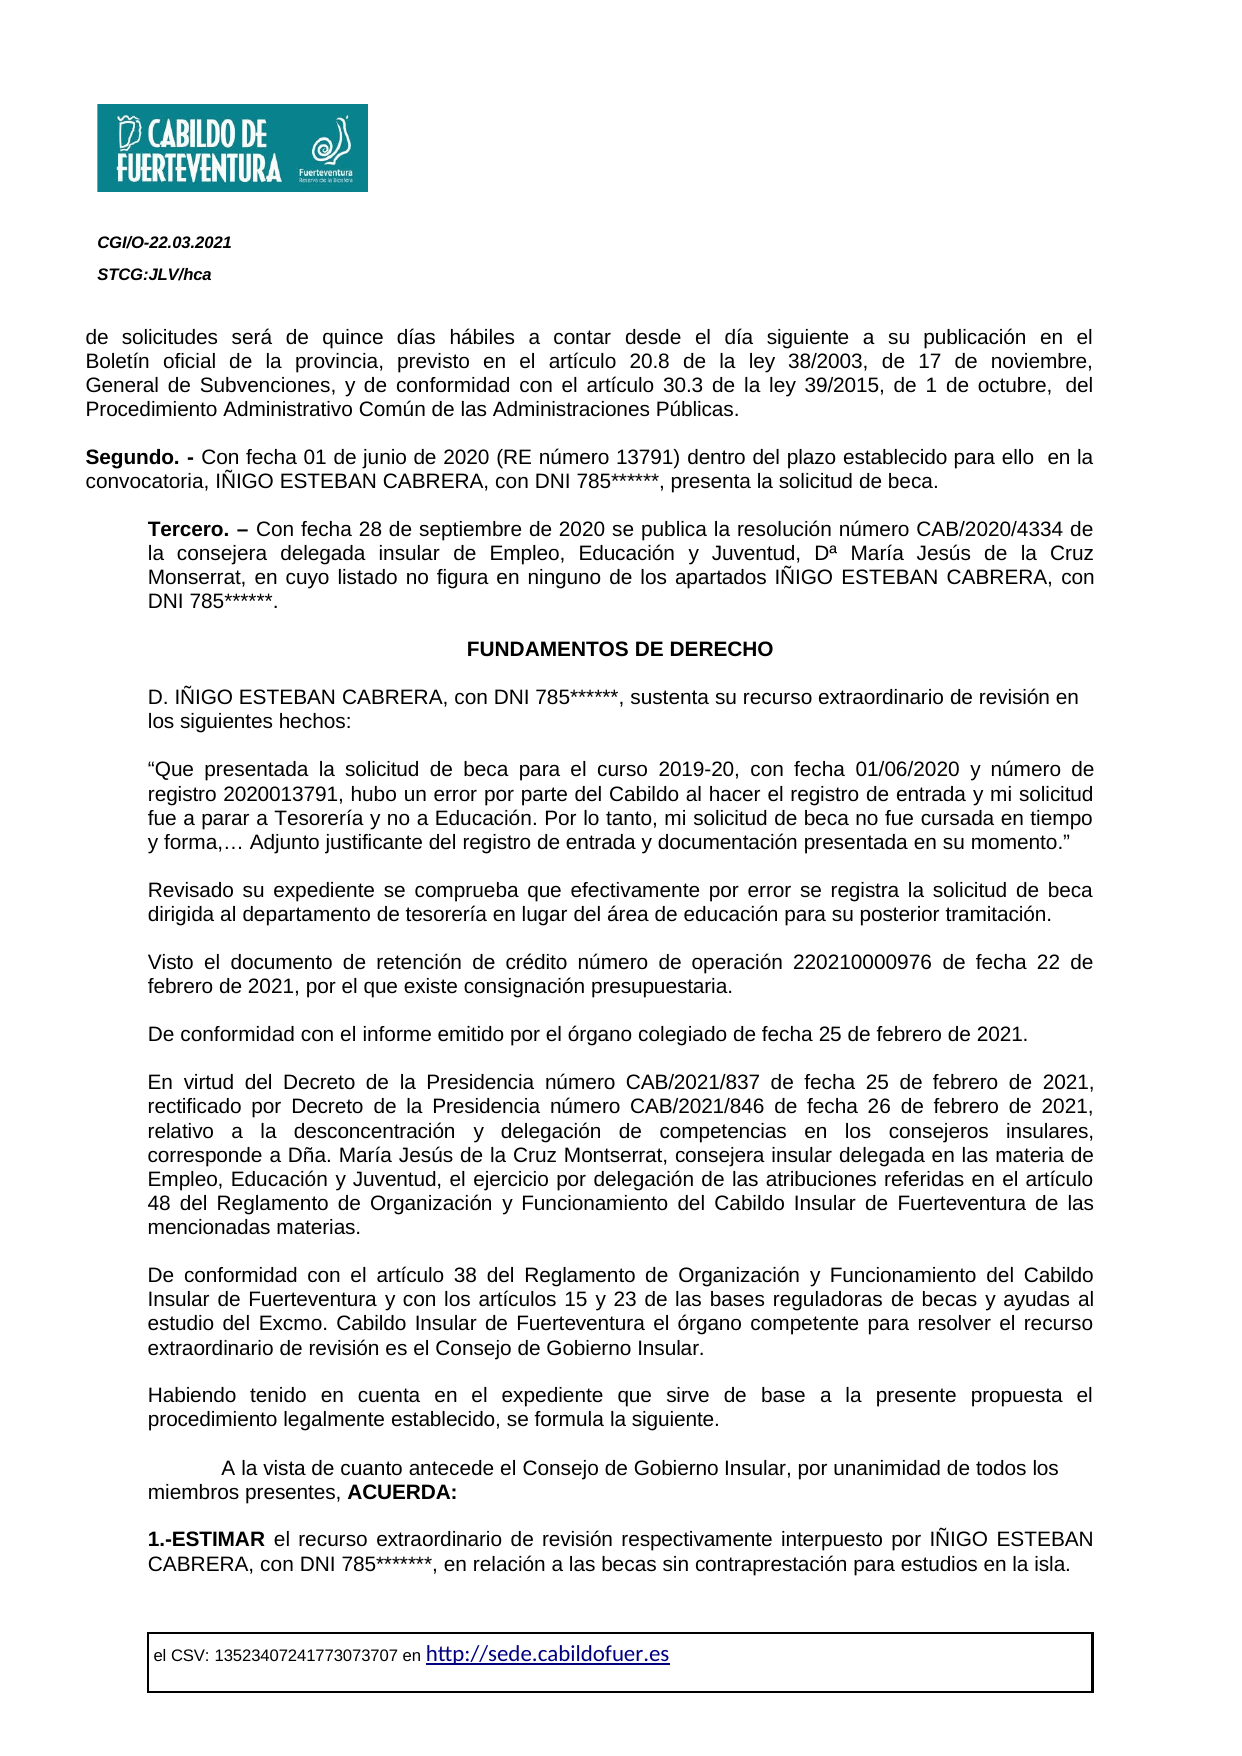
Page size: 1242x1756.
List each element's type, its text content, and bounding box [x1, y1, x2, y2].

text De conformidad con el artículo 38 del Reglamento de Organización y Funcionamiento del Cabildo Insular de Fuerteventura y con los artículos 15 y 23 de las bases reguladoras de becas y ayudas al estudio del Excmo. Cabildo Insular de Fuerteventura el órgano competente para resolver el recurso extraordinario de revisión es el Consejo de Gobierno Insular. [147, 1263, 1094, 1359]
text De conformidad con el informe emitido por el órgano colegiado de fecha 25 de febrero de 2021. [148, 1022, 1106, 1046]
text 1.-ESTIMAR el recurso extraordinario de revisión respectivamente interpuesto por IÑIGO ESTEBAN CABRERA, con DNI 785*******, en relación a las becas sin contraprestación para estudios en la isla. [148, 1527, 1094, 1576]
text D. IÑIGO ESTEBAN CABRERA, con DNI 785******, sustenta su recurso extraordinario de revisión en los siguientes hechos: [148, 685, 1086, 733]
text Visto el documento de retención de crédito número de operación 220210000976 de fecha 22 de febrero de 2021, por el que existe consignación presupuestaria. [148, 950, 1094, 998]
text A la vista de cuanto antecede el Consejo de Gobierno Insular, por unanimidad de todos los miembros presentes, ACUERDA: [148, 1455, 1062, 1503]
text Tercero. – Con fecha 28 de septiembre de 2020 se publica la resolución número CAB/2020/4334 de la consejera delegada insular de Empleo, Educación y Juventud, Dª María Jesús de la Cruz Monserrat, en cuyo listado no figura en ninguno de los apartados IÑIGO ESTEBAN CABRERA, con DNI 785******. [148, 517, 1094, 613]
text “Que presentada la solicitud de beca para el curso 2019-20, con fecha 01/06/2020 y número de registro 2020013791, hubo un error por parte del Cabildo al hacer el registro de entrada y mi solicitud fue a parar a Tesorería y no a Educación. Por lo tanto, mi solicitud de beca no fue cursada en tiempo y forma,… Adjunto justificante del registro de entrada y documentación presentada en su momento.” [148, 757, 1094, 854]
text Segundo. - Con fecha 01 de junio de 2020 (RE número 13791) dentro del plazo establecido para ello en la convocatoria, IÑIGO ESTEBAN CABRERA, con DNI 785******, presenta la solicitud de beca. [85, 445, 1094, 493]
text En virtud del Decreto de la Presidencia número CAB/2021/837 de fecha 25 de febrero de 2021, rectificado por Decreto de la Presidencia número CAB/2021/846 de fecha 26 de febrero de 2021, relativo a la desconcentración y delegación de competencias en los consejeros insulares, corresponde a Dña. María Jesús de la Cruz Montserrat, consejera insular delegada en las materia de Empleo, Educación y Juventud, el ejercicio por delegación de las atribuciones referidas en el artículo 48 del Reglamento de Organización y Funcionamiento del Cabildo Insular de Fuerteventura de las mencionadas materias. [147, 1070, 1094, 1239]
text Habiendo tenido en cuenta en el expediente que sirve de base a la presente propuesta el procedimiento legalmente establecido, se formula la siguiente. [148, 1383, 1094, 1431]
text Revisado su expediente se comprueba que efectivamente por error se registra la solicitud de beca dirigida al departamento de tesorería en lugar del área de educación para su posterior tramitación. [148, 878, 1094, 926]
subtitle FUNDAMENTOS DE DERECHO [467, 637, 1106, 661]
text de solicitudes será de quince días hábiles a contar desde el día siguiente a su publicación en el Boletín oficial de la provincia, previsto en el artículo 20.8 de la ley 38/2003, de 17 de noviembre, General de Subvenciones, y de conformidad con el artículo 30.3 de la ley 39/2015, de 1 de octubre, del Procedimiento Administrativo Común de las Administraciones Públicas. [85, 325, 1094, 421]
